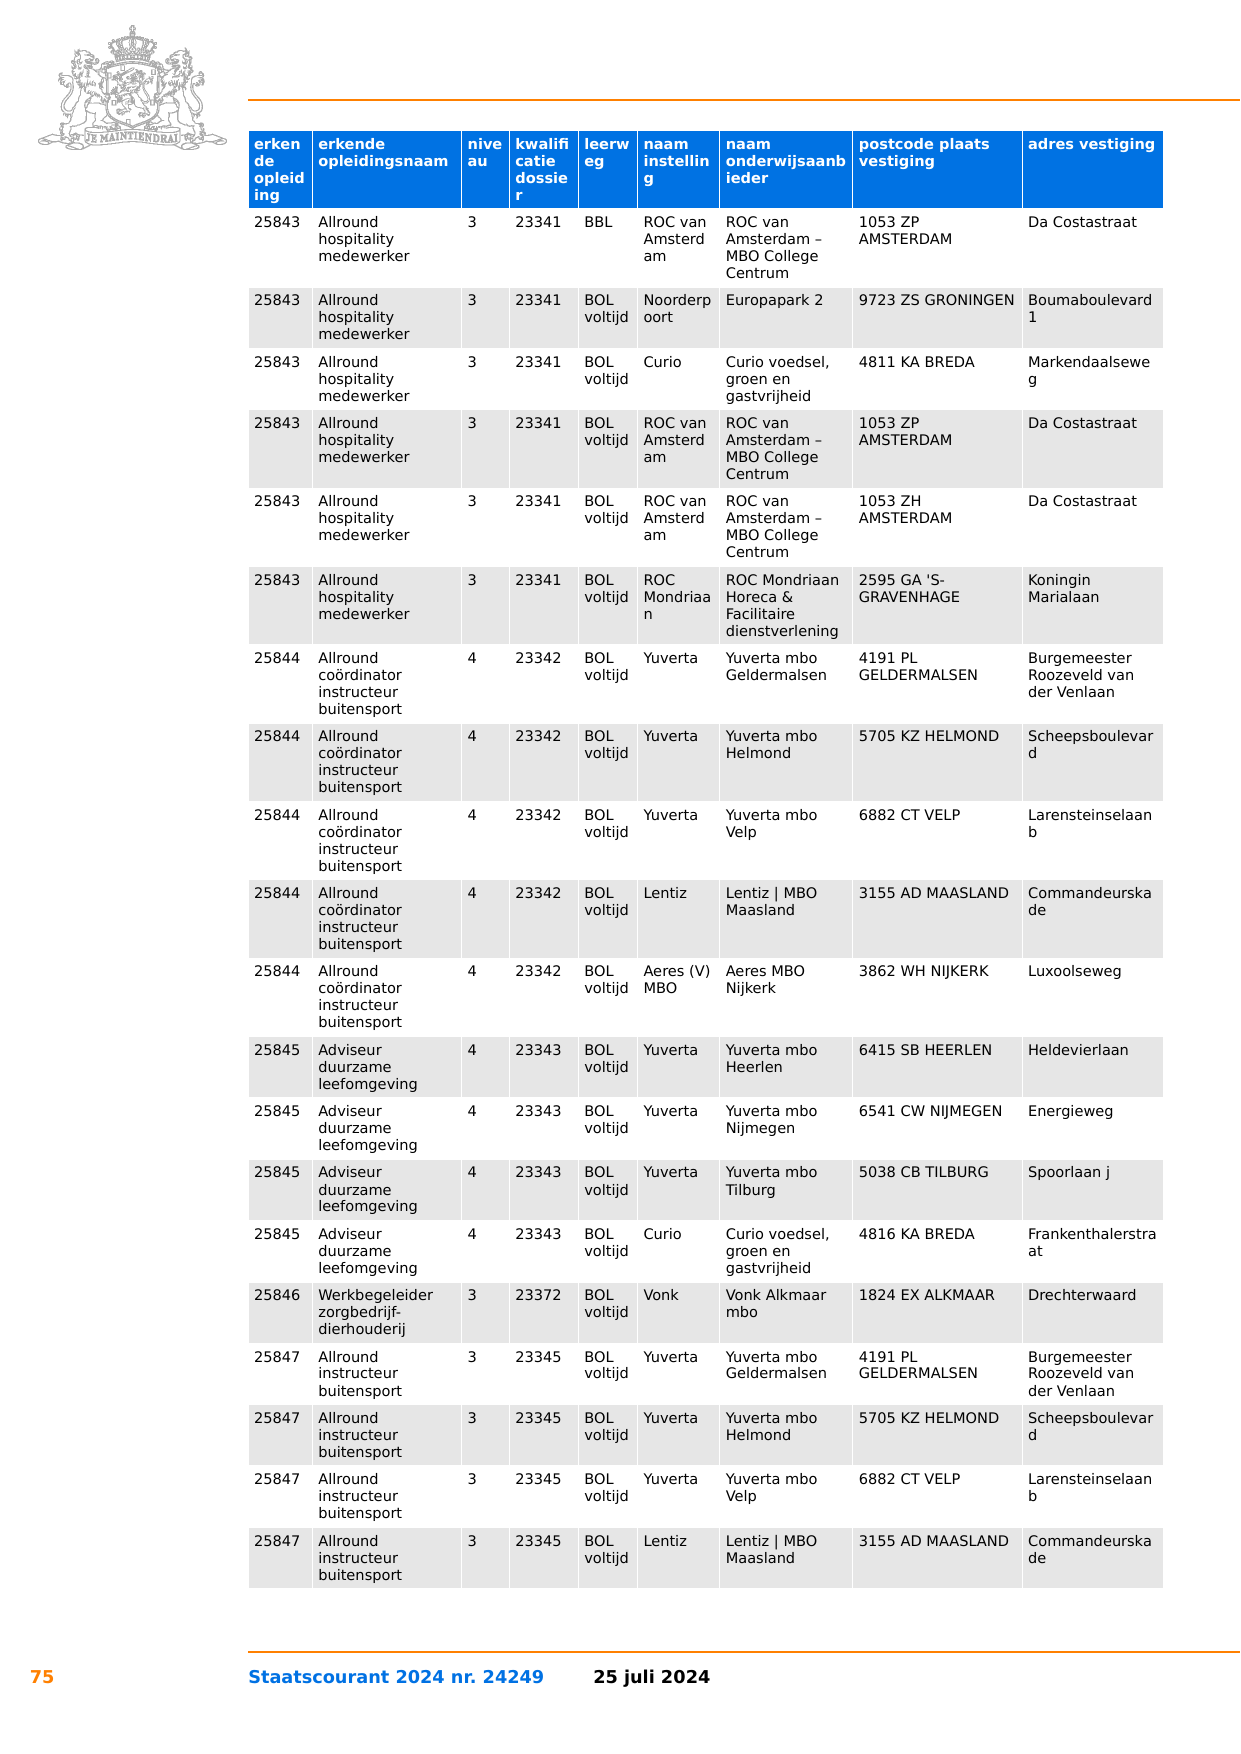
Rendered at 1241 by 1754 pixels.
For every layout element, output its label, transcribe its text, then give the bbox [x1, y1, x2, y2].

table_cell 4191 PL GELDERMALSEN [853, 1344, 1022, 1404]
table_cell Scheepsboulevard [1023, 1405, 1163, 1465]
table_header postcode plaats vestiging [853, 131, 1022, 208]
table_cell 6882 CT VELP [853, 802, 1022, 879]
table_cell 4191 PL GELDERMALSEN [853, 645, 1022, 723]
table_cell Allround instructeur buitensport [313, 1344, 461, 1404]
table_cell 1053 ZH AMSTERDAM [853, 489, 1022, 566]
table_cell Lentiz | MBO Maasland [720, 880, 852, 958]
table_cell Curio voedsel, groen en gastvrijheid [720, 349, 852, 409]
table_cell 23341 [510, 567, 578, 644]
table_cell BOL voltijd [579, 349, 637, 409]
table_cell 25845 [249, 1160, 312, 1220]
table_cell 3 [462, 489, 509, 566]
table_cell 25847 [249, 1466, 312, 1527]
table_cell 1824 EX ALKMAAR [853, 1283, 1022, 1343]
table_cell 25843 [249, 410, 312, 488]
table_cell Da Costastraat [1023, 209, 1163, 287]
table_cell 25844 [249, 959, 312, 1036]
table_cell Allround coördinator instructeur buitensport [313, 880, 461, 958]
table_cell 23341 [510, 209, 578, 287]
table_header kwalificatie dossier [510, 131, 578, 208]
table_cell 25843 [249, 349, 312, 409]
table_cell 25844 [249, 802, 312, 879]
table_cell Adviseur duurzame leefomgeving [313, 1098, 461, 1159]
table_cell BOL voltijd [579, 567, 637, 644]
table_cell 23343 [510, 1098, 578, 1159]
table_cell Heldevierlaan [1023, 1037, 1163, 1097]
table_cell Allround coördinator instructeur buitensport [313, 645, 461, 723]
table_cell Allround hospitality medewerker [313, 288, 461, 348]
table_cell Da Costastraat [1023, 410, 1163, 488]
table_cell Burgemeester Roozeveld van der Venlaan [1023, 1344, 1163, 1404]
table_cell 25847 [249, 1344, 312, 1404]
table_cell ROC Mondriaan [638, 567, 719, 644]
table_cell 25843 [249, 209, 312, 287]
table_cell Yuverta mbo Tilburg [720, 1160, 852, 1220]
table_cell 25847 [249, 1405, 312, 1465]
table_cell Noorderpoort [638, 288, 719, 348]
table_header niveau [462, 131, 509, 208]
table_cell Yuverta mbo Nijmegen [720, 1098, 852, 1159]
table_cell 3 [462, 349, 509, 409]
table_header naam onderwijsaanbieder [720, 131, 852, 208]
table_cell BOL voltijd [579, 1160, 637, 1220]
table_cell Allround coördinator instructeur buitensport [313, 959, 461, 1036]
table_cell BOL voltijd [579, 645, 637, 723]
table_cell 4811 KA BREDA [853, 349, 1022, 409]
table_cell Yuverta mbo Velp [720, 1466, 852, 1527]
table_cell Allround coördinator instructeur buitensport [313, 802, 461, 879]
table_cell BOL voltijd [579, 1528, 637, 1588]
table_cell 6882 CT VELP [853, 1466, 1022, 1527]
table_cell Spoorlaan j [1023, 1160, 1163, 1220]
table_cell 5705 KZ HELMOND [853, 1405, 1022, 1465]
table_cell BBL [579, 209, 637, 287]
table_cell 4816 KA BREDA [853, 1221, 1022, 1281]
table_cell 25844 [249, 724, 312, 801]
table_cell 3 [462, 410, 509, 488]
table_cell 4 [462, 1221, 509, 1281]
table_cell Frankenthalerstraat [1023, 1221, 1163, 1281]
table_cell ROC van Amsterdam – MBO College Centrum [720, 410, 852, 488]
table_cell 1053 ZP AMSTERDAM [853, 209, 1022, 287]
table_cell Curio [638, 1221, 719, 1281]
table_cell 3155 AD MAASLAND [853, 1528, 1022, 1588]
table_cell BOL voltijd [579, 724, 637, 801]
table_cell Yuverta [638, 1466, 719, 1527]
table_cell 23342 [510, 724, 578, 801]
table_cell 3 [462, 1466, 509, 1527]
table_cell 6541 CW NIJMEGEN [853, 1098, 1022, 1159]
table_cell 23341 [510, 288, 578, 348]
table_cell Allround instructeur buitensport [313, 1528, 461, 1588]
table_cell Yuverta [638, 1098, 719, 1159]
table_cell 3 [462, 1528, 509, 1588]
table_cell Yuverta mbo Helmond [720, 724, 852, 801]
table_cell Yuverta [638, 1344, 719, 1404]
table_cell Adviseur duurzame leefomgeving [313, 1221, 461, 1281]
table_cell BOL voltijd [579, 1344, 637, 1404]
table_cell Yuverta mbo Geldermalsen [720, 1344, 852, 1404]
table_cell BOL voltijd [579, 880, 637, 958]
table_cell Burgemeester Roozeveld van der Venlaan [1023, 645, 1163, 723]
table_cell Europapark 2 [720, 288, 852, 348]
table_cell 5705 KZ HELMOND [853, 724, 1022, 801]
table_cell 25844 [249, 880, 312, 958]
table_cell Yuverta [638, 802, 719, 879]
table_cell Allround hospitality medewerker [313, 567, 461, 644]
table_cell 23372 [510, 1283, 578, 1343]
table_cell 25845 [249, 1037, 312, 1097]
table_cell 25846 [249, 1283, 312, 1343]
table_cell 3 [462, 1283, 509, 1343]
table_cell 3862 WH NIJKERK [853, 959, 1022, 1036]
table_cell 23342 [510, 645, 578, 723]
table_cell 23341 [510, 489, 578, 566]
table_cell Yuverta mbo Heerlen [720, 1037, 852, 1097]
table_cell 23343 [510, 1160, 578, 1220]
table_cell 23345 [510, 1466, 578, 1527]
table_cell 4 [462, 724, 509, 801]
table_cell 4 [462, 645, 509, 723]
table_cell Markendaalseweg [1023, 349, 1163, 409]
table_cell 3 [462, 567, 509, 644]
table_cell Drechterwaard [1023, 1283, 1163, 1343]
picture [38, 25, 227, 150]
table_cell BOL voltijd [579, 1283, 637, 1343]
table_cell 6415 SB HEERLEN [853, 1037, 1022, 1097]
table_cell Adviseur duurzame leefomgeving [313, 1037, 461, 1097]
table_cell Lentiz [638, 880, 719, 958]
table_cell Yuverta mbo Helmond [720, 1405, 852, 1465]
table_cell 23345 [510, 1528, 578, 1588]
table_cell BOL voltijd [579, 1405, 637, 1465]
table_cell Boumaboulevard 1 [1023, 288, 1163, 348]
table_cell BOL voltijd [579, 288, 637, 348]
table_cell ROC van Amsterdam – MBO College Centrum [720, 489, 852, 566]
table_cell ROC van Amsterdam – MBO College Centrum [720, 209, 852, 287]
table_cell Lentiz | MBO Maasland [720, 1528, 852, 1588]
table_cell Curio voedsel, groen en gastvrijheid [720, 1221, 852, 1281]
table_cell BOL voltijd [579, 489, 637, 566]
table_cell Yuverta [638, 1160, 719, 1220]
table_cell Allround hospitality medewerker [313, 349, 461, 409]
table_cell 23342 [510, 880, 578, 958]
table_header adres vestiging [1023, 131, 1163, 208]
table_cell 25843 [249, 567, 312, 644]
table_cell 3 [462, 1344, 509, 1404]
table_cell Allround hospitality medewerker [313, 209, 461, 287]
table_cell 23341 [510, 410, 578, 488]
table_cell ROC van Amsterdam [638, 410, 719, 488]
table_cell 4 [462, 959, 509, 1036]
table_header erkende opleidingsnaam [313, 131, 461, 208]
table_cell Vonk Alkmaar mbo [720, 1283, 852, 1343]
table_cell Energieweg [1023, 1098, 1163, 1159]
table_cell BOL voltijd [579, 410, 637, 488]
table_cell Allround hospitality medewerker [313, 489, 461, 566]
table_cell 1053 ZP AMSTERDAM [853, 410, 1022, 488]
table_cell 23342 [510, 959, 578, 1036]
table_cell 2595 GA 'S-GRAVENHAGE [853, 567, 1022, 644]
table_cell Curio [638, 349, 719, 409]
table_cell 9723 ZS GRONINGEN [853, 288, 1022, 348]
table_cell 3 [462, 209, 509, 287]
table_cell Allround hospitality medewerker [313, 410, 461, 488]
table_cell Aeres MBO Nijkerk [720, 959, 852, 1036]
table_cell 4 [462, 1098, 509, 1159]
table_cell BOL voltijd [579, 959, 637, 1036]
table_cell Allround instructeur buitensport [313, 1405, 461, 1465]
table_cell Scheepsboulevard [1023, 724, 1163, 801]
table_cell Larensteinselaan b [1023, 802, 1163, 879]
table_cell Vonk [638, 1283, 719, 1343]
table_cell Aeres (V) MBO [638, 959, 719, 1036]
table_cell BOL voltijd [579, 1037, 637, 1097]
table_cell ROC van Amsterdam [638, 209, 719, 287]
table_header naam instelling [638, 131, 719, 208]
table_cell Yuverta [638, 645, 719, 723]
table_cell Larensteinselaan b [1023, 1466, 1163, 1527]
table_cell 25845 [249, 1221, 312, 1281]
table_cell BOL voltijd [579, 802, 637, 879]
table_cell BOL voltijd [579, 1098, 637, 1159]
table_header erkende opleiding [249, 131, 312, 208]
table_cell 23341 [510, 349, 578, 409]
table_cell 3 [462, 288, 509, 348]
table_cell ROC Mondriaan Horeca & Facilitaire dienstverlening [720, 567, 852, 644]
table_cell Allround instructeur buitensport [313, 1466, 461, 1527]
table_cell BOL voltijd [579, 1221, 637, 1281]
table_cell 4 [462, 1037, 509, 1097]
table_cell 23345 [510, 1405, 578, 1465]
table_header leerweg [579, 131, 637, 208]
table_cell 23343 [510, 1221, 578, 1281]
table_cell 4 [462, 802, 509, 879]
table_cell Allround coördinator instructeur buitensport [313, 724, 461, 801]
table_cell Yuverta mbo Velp [720, 802, 852, 879]
table_cell 25844 [249, 645, 312, 723]
table_cell 3 [462, 1405, 509, 1465]
table_cell ROC van Amsterdam [638, 489, 719, 566]
table_cell Luxoolseweg [1023, 959, 1163, 1036]
table_cell 25847 [249, 1528, 312, 1588]
table_cell Commandeurskade [1023, 1528, 1163, 1588]
table_cell 25845 [249, 1098, 312, 1159]
table_cell Da Costastraat [1023, 489, 1163, 566]
table_cell BOL voltijd [579, 1466, 637, 1527]
table_cell Commandeurskade [1023, 880, 1163, 958]
table_cell Yuverta [638, 724, 719, 801]
table_cell Koningin Marialaan [1023, 567, 1163, 644]
table_cell Lentiz [638, 1528, 719, 1588]
table_cell 3155 AD MAASLAND [853, 880, 1022, 958]
table_cell 25843 [249, 489, 312, 566]
table_cell 5038 CB TILBURG [853, 1160, 1022, 1220]
table_cell Yuverta [638, 1037, 719, 1097]
table_cell 25843 [249, 288, 312, 348]
table_cell Adviseur duurzame leefomgeving [313, 1160, 461, 1220]
table_cell 4 [462, 1160, 509, 1220]
table_cell 23343 [510, 1037, 578, 1097]
table_cell 23345 [510, 1344, 578, 1404]
table_cell Yuverta mbo Geldermalsen [720, 645, 852, 723]
table_cell 23342 [510, 802, 578, 879]
table_cell 4 [462, 880, 509, 958]
table_cell Werkbegeleider zorgbedrijf-dierhouderij [313, 1283, 461, 1343]
table_cell Yuverta [638, 1405, 719, 1465]
